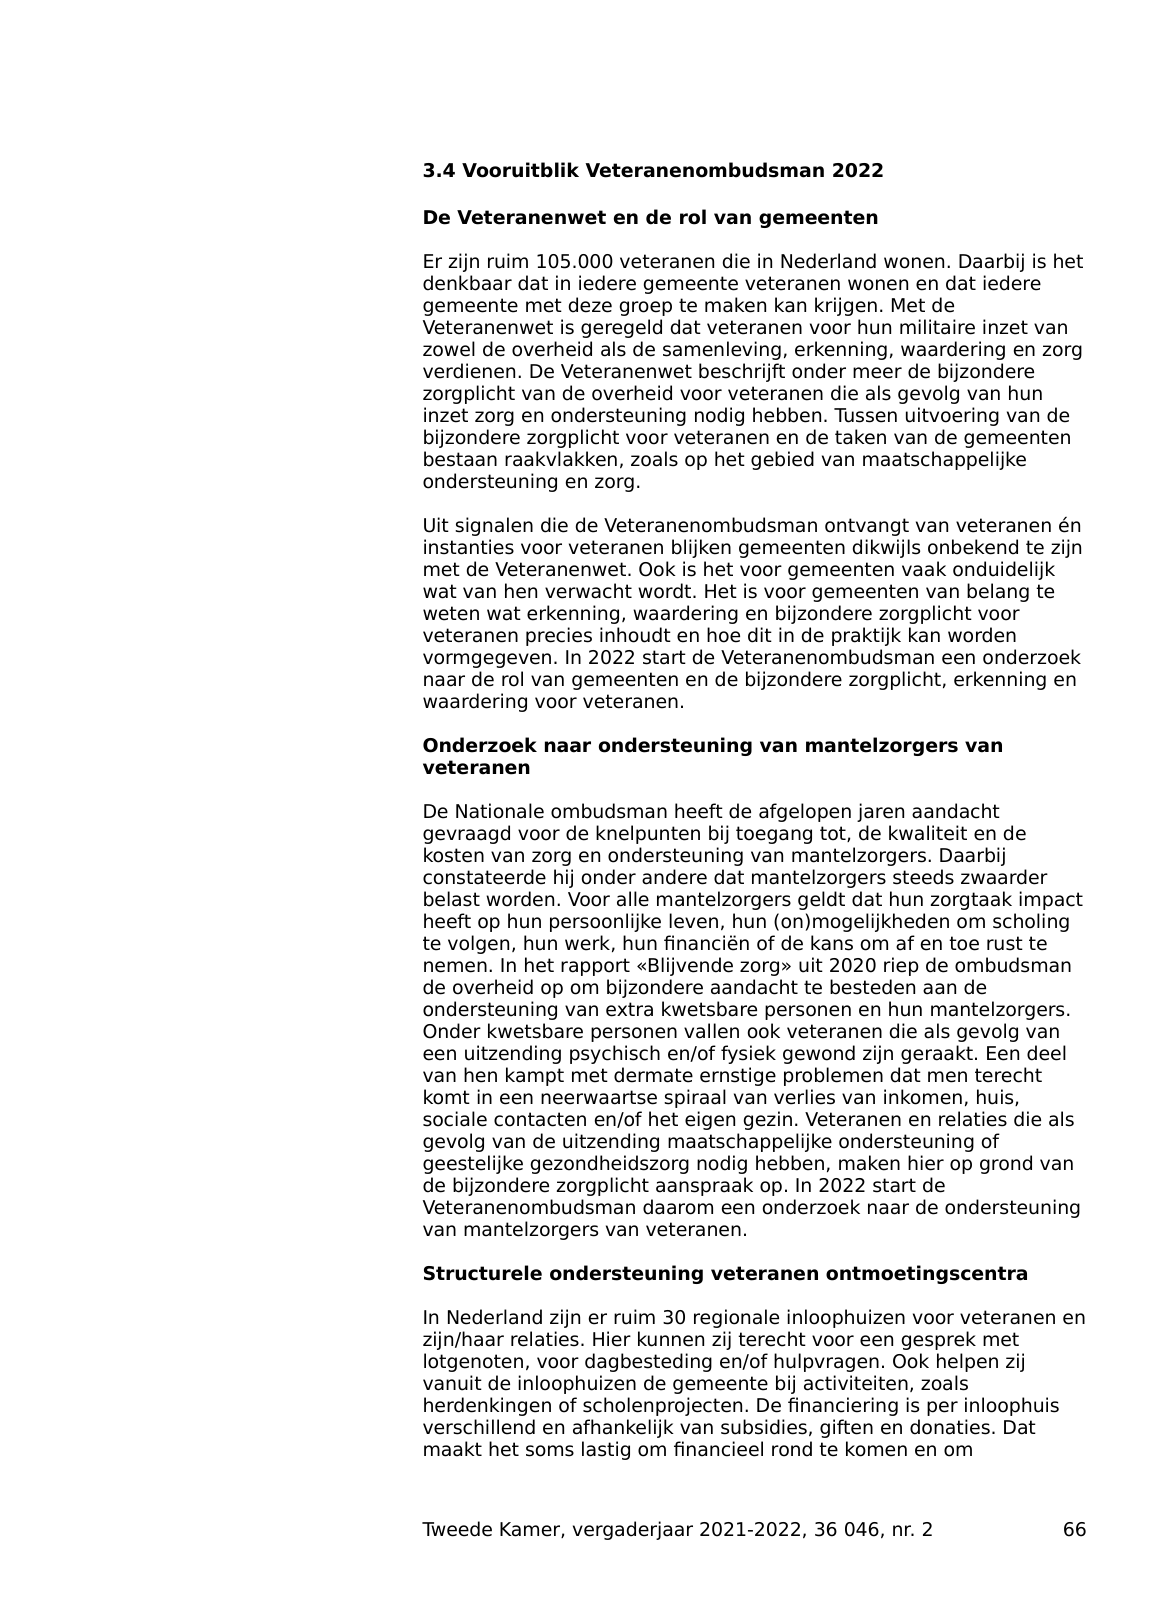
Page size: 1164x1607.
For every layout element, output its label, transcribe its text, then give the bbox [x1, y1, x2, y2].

subtitle Structurele ondersteuning veteranen ontmoetingscentra [422, 1263, 1087, 1285]
subtitle Onderzoek naar ondersteuning van mantelzorgers van veteranen [422, 735, 1087, 779]
subtitle De Veteranenwet en de rol van gemeenten [422, 207, 1087, 229]
subtitle 3.4 Vooruitblik Veteranenombudsman 2022 [422, 160, 1087, 182]
text Er zijn ruim 105.000 veteranen die in Nederland wonen. Daarbij is het denkbaar dat in iedere gemeente veteranen wonen en dat iedere gemeente met deze groep te maken kan krijgen. Met de Veteranenwet is geregeld dat veteranen voor hun militaire inzet van zowel de overheid als de samenleving, erkenning, waardering en zorg verdienen. De Veteranenwet beschrijft onder meer de bijzondere zorgplicht van de overheid voor veteranen die als gevolg van hun inzet zorg en ondersteuning nodig hebben. Tussen uitvoering van de bijzondere zorgplicht voor veteranen en de taken van de gemeenten bestaan raakvlakken, zoals op het gebied van maatschappelijke ondersteuning en zorg. [422, 251, 1087, 493]
text In Nederland zijn er ruim 30 regionale inloophuizen voor veteranen en zijn/haar relaties. Hier kunnen zij terecht voor een gesprek met lotgenoten, voor dagbesteding en/of hulpvragen. Ook helpen zij vanuit de inloophuizen de gemeente bij activiteiten, zoals herdenkingen of scholenprojecten. De financiering is per inloophuis verschillend en afhankelijk van subsidies, giften en donaties. Dat maakt het soms lastig om financieel rond te komen en om [422, 1307, 1087, 1461]
text De Nationale ombudsman heeft de afgelopen jaren aandacht gevraagd voor de knelpunten bij toegang tot, de kwaliteit en de kosten van zorg en ondersteuning van mantelzorgers. Daarbij constateerde hij onder andere dat mantelzorgers steeds zwaarder belast worden. Voor alle mantelzorgers geldt dat hun zorgtaak impact heeft op hun persoonlijke leven, hun (on)mogelijkheden om scholing te volgen, hun werk, hun financiën of de kans om af en toe rust te nemen. In het rapport «Blijvende zorg» uit 2020 riep de ombudsman de overheid op om bijzondere aandacht te besteden aan de ondersteuning van extra kwetsbare personen en hun mantelzorgers. Onder kwetsbare personen vallen ook veteranen die als gevolg van een uitzending psychisch en/of fysiek gewond zijn geraakt. Een deel van hen kampt met dermate ernstige problemen dat men terecht komt in een neerwaartse spiraal van verlies van inkomen, huis, sociale contacten en/of het eigen gezin. Veteranen en relaties die als gevolg van de uitzending maatschappelijke ondersteuning of geestelijke gezondheidszorg nodig hebben, maken hier op grond van de bijzondere zorgplicht aanspraak op. In 2022 start de Veteranenombudsman daarom een onderzoek naar de ondersteuning van mantelzorgers van veteranen. [422, 801, 1087, 1241]
text Uit signalen die de Veteranenombudsman ontvangt van veteranen én instanties voor veteranen blijken gemeenten dikwijls onbekend te zijn met de Veteranenwet. Ook is het voor gemeenten vaak onduidelijk wat van hen verwacht wordt. Het is voor gemeenten van belang te weten wat erkenning, waardering en bijzondere zorgplicht voor veteranen precies inhoudt en hoe dit in de praktijk kan worden vormgegeven. In 2022 start de Veteranenombudsman een onderzoek naar de rol van gemeenten en de bijzondere zorgplicht, erkenning en waardering voor veteranen. [422, 515, 1087, 713]
